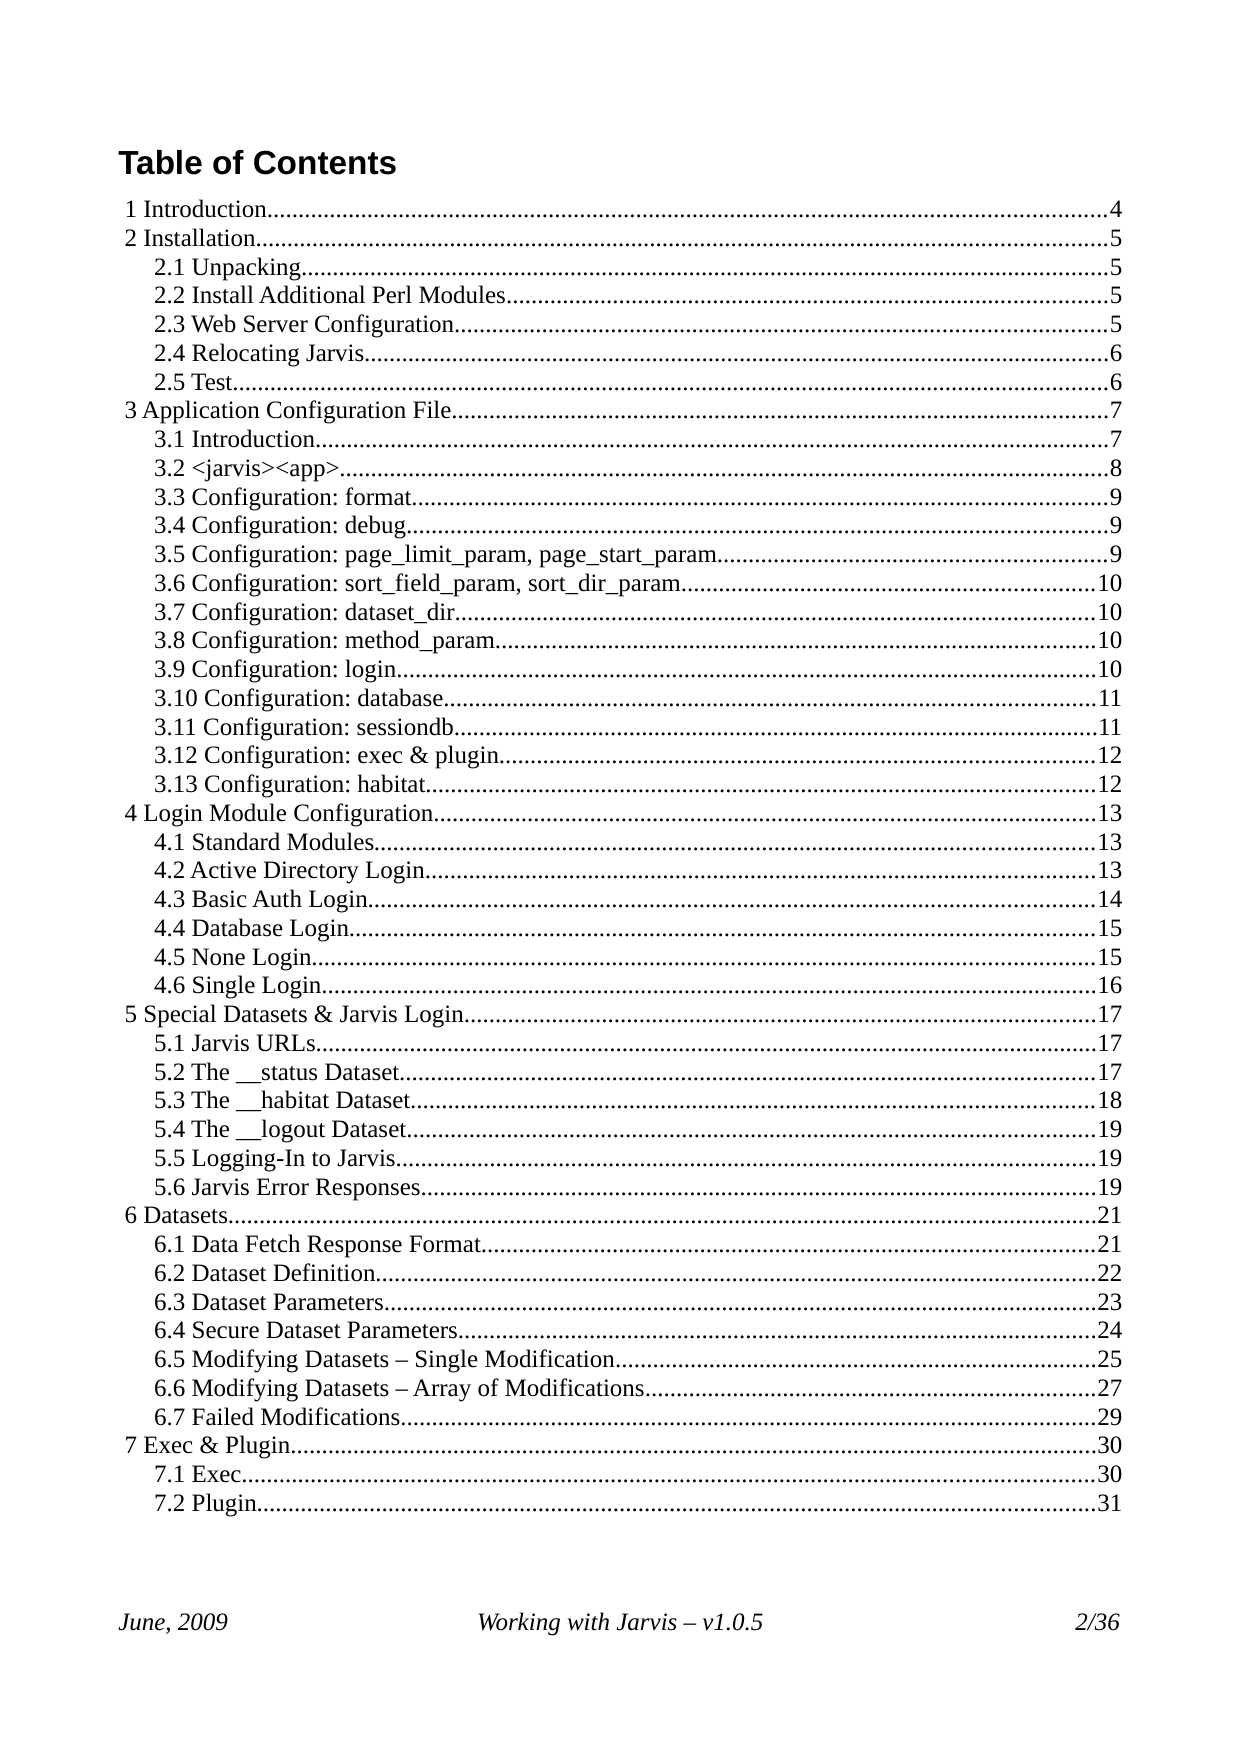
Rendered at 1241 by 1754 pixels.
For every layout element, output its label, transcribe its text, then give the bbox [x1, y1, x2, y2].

subtitle Table of Contents [118, 143, 1122, 182]
text 3.9 Configuration: login 10 [148, 654, 1122, 683]
text 2 Installation 5 [118, 223, 1122, 252]
text 2.3 Web Server Configuration 5 [148, 309, 1122, 338]
text 5.4 The __logout Dataset 19 [148, 1114, 1122, 1143]
text 4.4 Database Login 15 [148, 913, 1122, 942]
text 7.1 Exec 30 [148, 1459, 1122, 1488]
text 4.2 Active Directory Login 13 [148, 855, 1122, 884]
text 4 Login Module Configuration 13 [118, 798, 1122, 827]
text 5.3 The __habitat Dataset 18 [148, 1085, 1122, 1114]
text 3.10 Configuration: database 11 [148, 683, 1122, 712]
text 3.3 Configuration: format 9 [148, 482, 1122, 510]
text 3.8 Configuration: method_param 10 [148, 625, 1122, 654]
text 7 Exec & Plugin 30 [118, 1430, 1122, 1459]
text 2.4 Relocating Jarvis 6 [148, 338, 1122, 367]
text 2.5 Test 6 [148, 367, 1122, 395]
text 3.7 Configuration: dataset_dir 10 [148, 597, 1122, 625]
text 3.2 <jarvis><app> 8 [148, 453, 1122, 482]
text 5 Special Datasets & Jarvis Login 17 [118, 999, 1122, 1028]
text 4.5 None Login 15 [148, 942, 1122, 970]
text 4.6 Single Login 16 [148, 970, 1122, 999]
text 3.12 Configuration: exec & plugin 12 [148, 740, 1122, 769]
text 6.5 Modifying Datasets – Single Modification 25 [148, 1344, 1122, 1373]
text 6.2 Dataset Definition 22 [148, 1258, 1122, 1287]
text 6.6 Modifying Datasets – Array of Modifications 27 [148, 1373, 1122, 1402]
text 5.1 Jarvis URLs 17 [148, 1028, 1122, 1057]
text 6.3 Dataset Parameters 23 [148, 1287, 1122, 1315]
text 4.3 Basic Auth Login 14 [148, 884, 1122, 913]
text 2.2 Install Additional Perl Modules 5 [148, 280, 1122, 309]
text 1 Introduction 4 [118, 194, 1122, 223]
text 6 Datasets 21 [118, 1200, 1122, 1229]
text 3.5 Configuration: page_limit_param, page_start_param 9 [148, 539, 1122, 568]
text 3.1 Introduction 7 [148, 424, 1122, 453]
text 2.1 Unpacking 5 [148, 252, 1122, 280]
text 6.4 Secure Dataset Parameters 24 [148, 1315, 1122, 1344]
text 5.6 Jarvis Error Responses 19 [148, 1172, 1122, 1200]
text 3.4 Configuration: debug 9 [148, 510, 1122, 539]
text 5.5 Logging-In to Jarvis 19 [148, 1143, 1122, 1172]
text 3.6 Configuration: sort_field_param, sort_dir_param 10 [148, 568, 1122, 597]
text 4.1 Standard Modules 13 [148, 827, 1122, 855]
text 3.11 Configuration: sessiondb 11 [148, 712, 1122, 740]
text 6.1 Data Fetch Response Format 21 [148, 1229, 1122, 1258]
text 5.2 The __status Dataset 17 [148, 1057, 1122, 1085]
text 7.2 Plugin 31 [148, 1488, 1122, 1517]
text 3.13 Configuration: habitat 12 [148, 769, 1122, 798]
text 6.7 Failed Modifications 29 [148, 1402, 1122, 1430]
text 3 Application Configuration File 7 [118, 395, 1122, 424]
